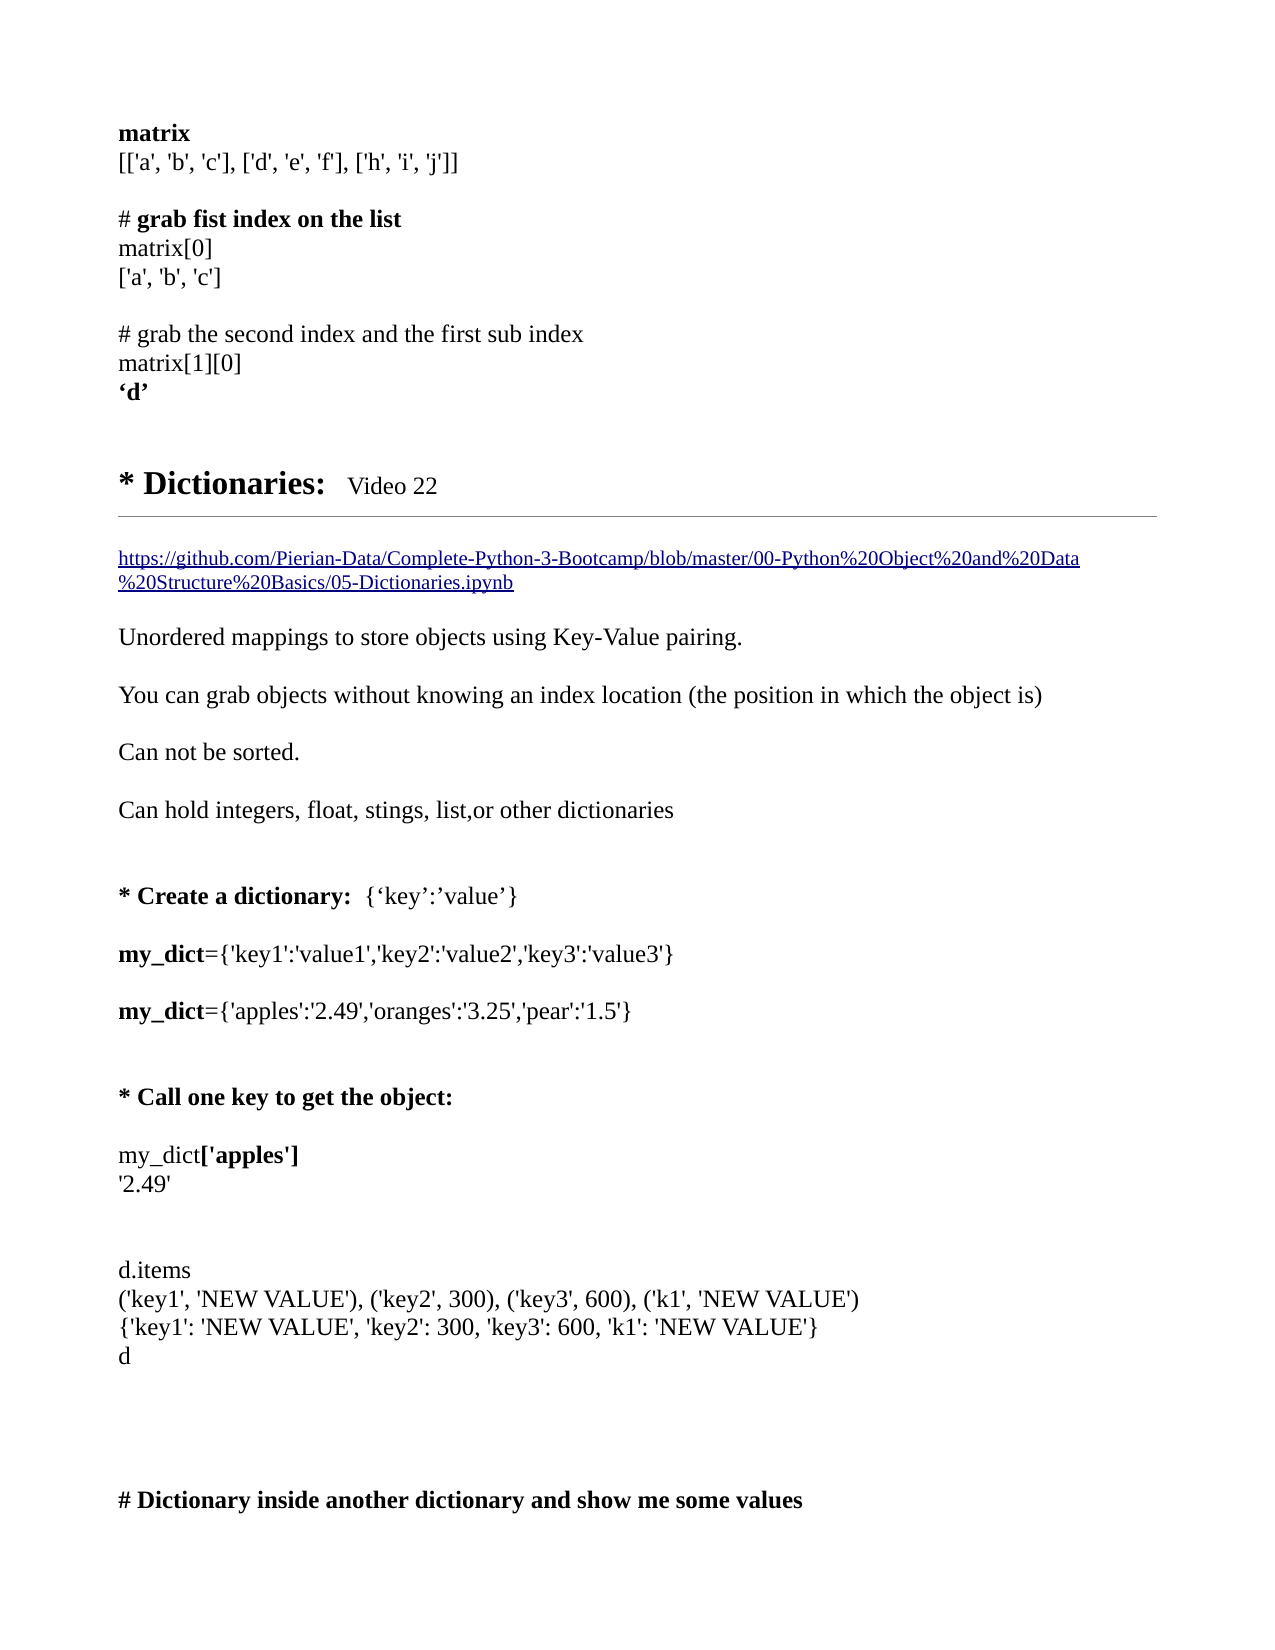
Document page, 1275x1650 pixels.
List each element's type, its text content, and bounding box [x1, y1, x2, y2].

text # Dictionary inside another dictionary and show me some values [118, 1485, 1157, 1514]
text https://github.com/Pierian-Data/Complete-Python-3-Bootcamp/blob/master/00-Python%20Object%20and%20Data%20Structure%20Basics/05-Dictionaries.ipynb [118, 546, 1157, 594]
text my_dict={'apples':'2.49','oranges':'3.25','pear':'1.5'} [118, 996, 1157, 1025]
text my_dict={'key1':'value1','key2':'value2','key3':'value3'} [118, 939, 1157, 967]
text matrix[1][0] [118, 348, 1157, 377]
text * Create a dictionary: {‘key’:’value’} [118, 881, 1157, 910]
text ['a', 'b', 'c'] [118, 262, 1157, 291]
text d.items [118, 1255, 1157, 1284]
text * Dictionaries: Video 22 [118, 463, 1157, 501]
text You can grab objects without knowing an index location (the position in which the object is) [118, 680, 1157, 709]
text '2.49' [118, 1169, 1157, 1197]
text # grab fist index on the list [118, 204, 1157, 233]
text ‘d’ [118, 377, 1157, 406]
text # grab the second index and the first sub index [118, 319, 1157, 348]
text matrix [118, 118, 1157, 147]
text ('key1', 'NEW VALUE'), ('key2', 300), ('key3', 600), ('k1', 'NEW VALUE') [118, 1284, 1157, 1312]
text [['a', 'b', 'c'], ['d', 'e', 'f'], ['h', 'i', 'j']] [118, 147, 1157, 176]
text matrix[0] [118, 233, 1157, 262]
text Unordered mappings to store objects using Key-Value pairing. [118, 622, 1157, 651]
text Can not be sorted. [118, 737, 1157, 766]
text {'key1': 'NEW VALUE', 'key2': 300, 'key3': 600, 'k1': 'NEW VALUE'} [118, 1312, 1157, 1341]
text Can hold integers, float, stings, list,or other dictionaries [118, 795, 1157, 824]
text d [118, 1341, 1157, 1370]
text * Call one key to get the object: [118, 1082, 1157, 1111]
text my_dict['apples'] [118, 1140, 1157, 1169]
